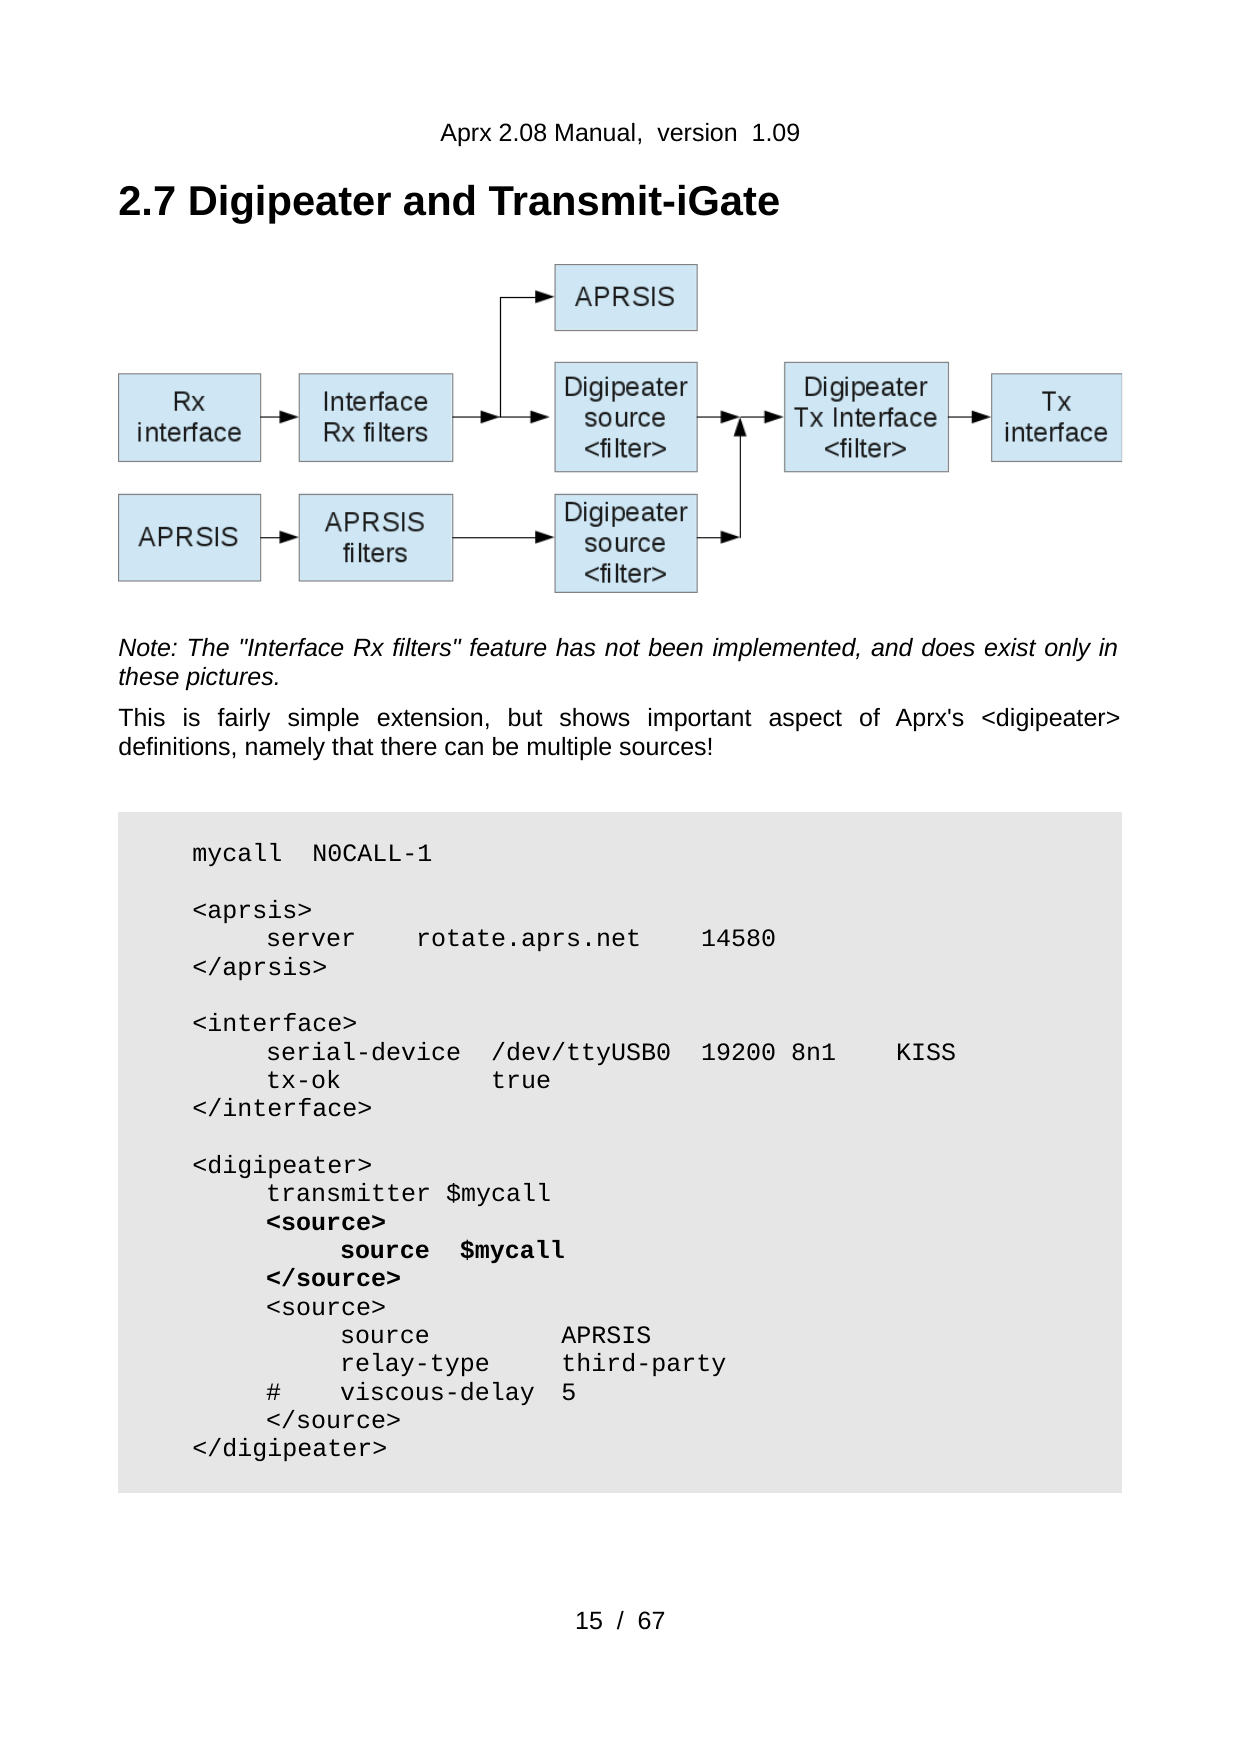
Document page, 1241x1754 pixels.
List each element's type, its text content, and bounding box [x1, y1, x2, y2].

subtitle Digipeater and Transmit-iGate [118, 176, 1122, 224]
text </aprsis> [118, 954, 1122, 982]
text server rotate.aprs.net 14580 [118, 926, 1122, 954]
text tx-ok true [118, 1067, 1122, 1096]
text </source> [118, 1407, 1122, 1436]
text # viscous-delay 5 [118, 1379, 1122, 1407]
text <interface> [118, 1011, 1122, 1039]
text </source> [118, 1266, 1122, 1294]
text This is fairly simple extension, but shows important aspect of Aprx's <digipeater> definitions, namely that there can be multiple sources! [118, 703, 1122, 760]
text </digipeater> [118, 1436, 1122, 1464]
text source APRSIS [118, 1322, 1122, 1351]
text <digipeater> [118, 1152, 1122, 1181]
text relay-type third-party [118, 1351, 1122, 1379]
text Note: The "Interface Rx filters" feature has not been implemented, and does exist only in these pictures. [118, 633, 1122, 691]
text <aprsis> [118, 897, 1122, 926]
text mycall N0CALL-1 [118, 841, 1122, 869]
text transmitter $mycall [118, 1181, 1122, 1209]
text <source> [118, 1294, 1122, 1322]
text <source> [118, 1209, 1122, 1237]
picture [118, 264, 1123, 593]
text source $mycall [118, 1237, 1122, 1266]
text </interface> [118, 1096, 1122, 1124]
text serial-device /dev/ttyUSB0 19200 8n1 KISS [118, 1039, 1122, 1067]
